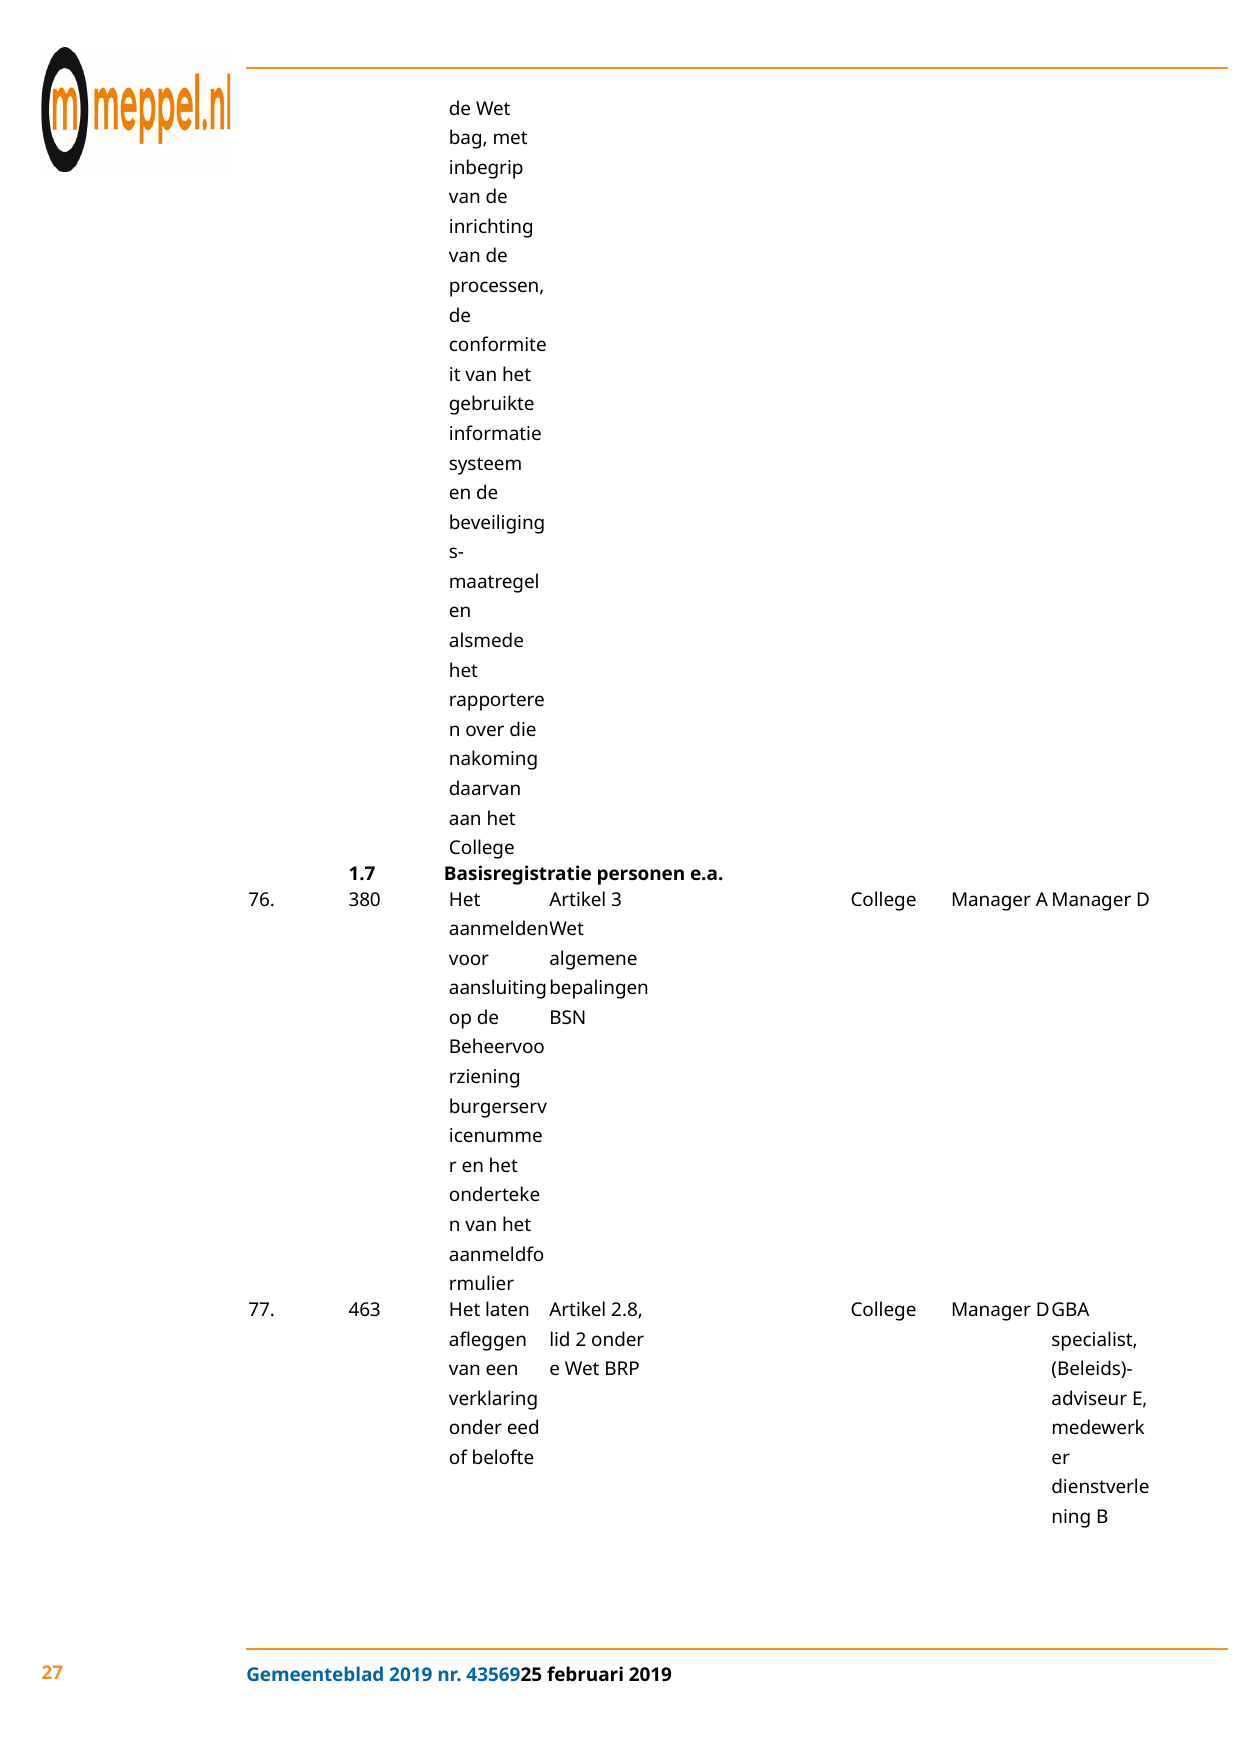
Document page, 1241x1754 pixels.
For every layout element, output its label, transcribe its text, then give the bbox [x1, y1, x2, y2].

table_cell Het aanmelden voor aansluiting op de Beheervoorziening burgerservicenummer en het onderteken van het aanmeldformulier [449, 886, 549, 1296]
table_cell de Wet bag, met inbegrip van de inrichting van de processen, de conformiteit van het gebruikte informatiesysteem en de beveiligings- maatregelen alsmede het rapporteren over die nakoming daarvan aan het College [449, 95, 549, 860]
table_cell 463 [348, 1296, 449, 1529]
table_cell [1051, 95, 1152, 860]
table_cell [650, 95, 850, 860]
table_cell 76. [248, 886, 348, 1296]
table_cell [650, 1296, 850, 1529]
table_cell College [850, 886, 951, 1296]
table_cell GBA specialist, (Beleids)-adviseur E, medewerker dienstverlening B [1051, 1296, 1152, 1529]
table_cell [248, 95, 348, 860]
table_cell [348, 95, 449, 860]
table_cell Manager A [951, 886, 1051, 1296]
table_cell 380 [348, 886, 449, 1296]
table_cell Manager D [951, 1296, 1051, 1529]
picture [41, 47, 231, 172]
table_cell Het laten afleggen van een verklaring onder eed of belofte [449, 1296, 549, 1529]
table_cell 1.7 Basisregistratie personen e.a. [348, 860, 1152, 886]
table_cell Manager D [1051, 886, 1152, 1296]
table_cell Artikel 2.8, lid 2 onder e Wet BRP [549, 1296, 649, 1529]
table_cell [248, 860, 348, 886]
table_cell [850, 95, 951, 860]
table_cell 77. [248, 1296, 348, 1529]
table_cell [650, 886, 850, 1296]
table_cell [549, 95, 649, 860]
table_cell Artikel 3 Wet algemene bepalingen BSN [549, 886, 649, 1296]
table_cell [951, 95, 1051, 860]
table_cell College [850, 1296, 951, 1529]
